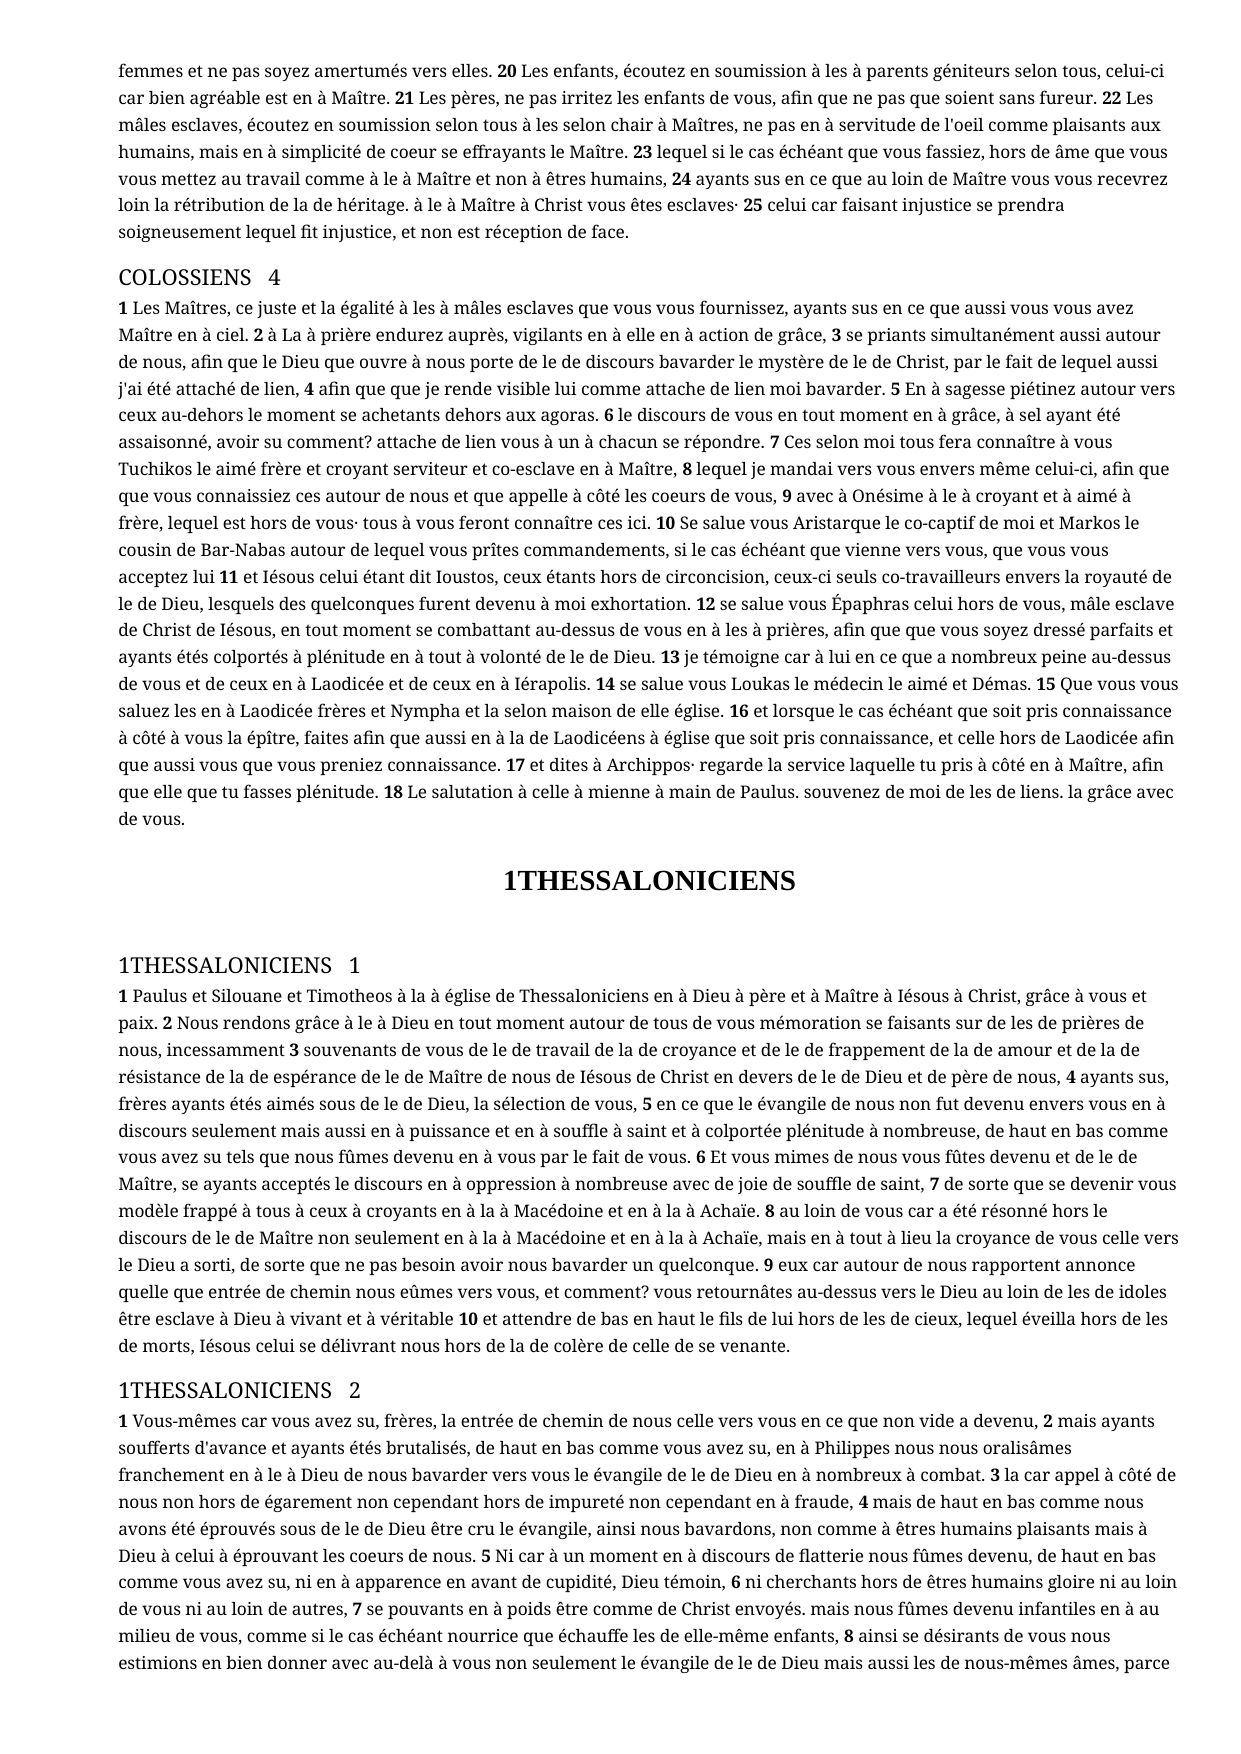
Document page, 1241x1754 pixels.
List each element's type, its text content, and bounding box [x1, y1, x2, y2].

text 1 Vous-mêmes car vous avez su, frères, la entrée de chemin de nous celle vers vous en ce que non vide a devenu, 2 mais ayants soufferts d'avance et ayants étés brutalisés, de haut en bas comme vous avez su, en à Philippes nous nous oralisâmes franchement en à le à Dieu de nous bavarder vers vous le évangile de le de Dieu en à nombreux à combat. 3 la car appel à côté de nous non hors de égarement non cependant hors de impureté non cependant en à fraude, 4 mais de haut en bas comme nous avons été éprouvés sous de le de Dieu être cru le évangile, ainsi nous bavardons, non comme à êtres humains plaisants mais à Dieu à celui à éprouvant les coeurs de nous. 5 Ni car à un moment en à discours de flatterie nous fûmes devenu, de haut en bas comme vous avez su, ni en à apparence en avant de cupidité, Dieu témoin, 6 ni cherchants hors de êtres humains gloire ni au loin de vous ni au loin de autres, 7 se pouvants en à poids être comme de Christ envoyés. mais nous fûmes devenu infantiles en à au milieu de vous, comme si le cas échéant nourrice que échauffe les de elle-même enfants, 8 ainsi se désirants de vous nous estimions en bien donner avec au-delà à vous non seulement le évangile de le de Dieu mais aussi les de nous-mêmes âmes, parce [118, 1409, 1181, 1674]
text 1THESSALONICIENS 2 [118, 1375, 1181, 1405]
subtitle 1THESSALONICIENS [118, 863, 1181, 896]
text COLOSSIENS 4 [118, 262, 1181, 292]
text 1 Les Maîtres, ce juste et la égalité à les à mâles esclaves que vous vous fournissez, ayants sus en ce que aussi vous vous avez Maître en à ciel. 2 à La à prière endurez auprès, vigilants en à elle en à action de grâce, 3 se priants simultanément aussi autour de nous, afin que le Dieu que ouvre à nous porte de le de discours bavarder le mystère de le de Christ, par le fait de lequel aussi j'ai été attaché de lien, 4 afin que que je rende visible lui comme attache de lien moi bavarder. 5 En à sagesse piétinez autour vers ceux au-dehors le moment se achetants dehors aux agoras. 6 le discours de vous en tout moment en à grâce, à sel ayant été assaisonné, avoir su comment? attache de lien vous à un à chacun se répondre. 7 Ces selon moi tous fera connaître à vous Tuchikos le aimé frère et croyant serviteur et co-esclave en à Maître, 8 lequel je mandai vers vous envers même celui-ci, afin que que vous connaissiez ces autour de nous et que appelle à côté les coeurs de vous, 9 avec à Onésime à le à croyant et à aimé à frère, lequel est hors de vous· tous à vous feront connaître ces ici. 10 Se salue vous Aristarque le co-captif de moi et Markos le cousin de Bar-Nabas autour de lequel vous prîtes commandements, si le cas échéant que vienne vers vous, que vous vous acceptez lui 11 et Iésous celui étant dit Ioustos, ceux étants hors de circoncision, ceux-ci seuls co-travailleurs envers la royauté de le de Dieu, lesquels des quelconques furent devenu à moi exhortation. 12 se salue vous Épaphras celui hors de vous, mâle esclave de Christ de Iésous, en tout moment se combattant au-dessus de vous en à les à prières, afin que que vous soyez dressé parfaits et ayants étés colportés à plénitude en à tout à volonté de le de Dieu. 13 je témoigne car à lui en ce que a nombreux peine au-dessus de vous et de ceux en à Laodicée et de ceux en à Iérapolis. 14 se salue vous Loukas le médecin le aimé et Démas. 15 Que vous vous saluez les en à Laodicée frères et Nympha et la selon maison de elle église. 16 et lorsque le cas échéant que soit pris connaissance à côté à vous la épître, faites afin que aussi en à la de Laodicéens à église que soit pris connaissance, et celle hors de Laodicée afin que aussi vous que vous preniez connaissance. 17 et dites à Archippos· regarde la service laquelle tu pris à côté en à Maître, afin que elle que tu fasses plénitude. 18 Le salutation à celle à mienne à main de Paulus. souvenez de moi de les de liens. la grâce avec de vous. [118, 296, 1181, 830]
text 1 Paulus et Silouane et Timotheos à la à église de Thessaloniciens en à Dieu à père et à Maître à Iésous à Christ, grâce à vous et paix. 2 Nous rendons grâce à le à Dieu en tout moment autour de tous de vous mémoration se faisants sur de les de prières de nous, incessamment 3 souvenants de vous de le de travail de la de croyance et de le de frappement de la de amour et de la de résistance de la de espérance de le de Maître de nous de Iésous de Christ en devers de le de Dieu et de père de nous, 4 ayants sus, frères ayants étés aimés sous de le de Dieu, la sélection de vous, 5 en ce que le évangile de nous non fut devenu envers vous en à discours seulement mais aussi en à puissance et en à souffle à saint et à colportée plénitude à nombreuse, de haut en bas comme vous avez su tels que nous fûmes devenu en à vous par le fait de vous. 6 Et vous mimes de nous vous fûtes devenu et de le de Maître, se ayants acceptés le discours en à oppression à nombreuse avec de joie de souffle de saint, 7 de sorte que se devenir vous modèle frappé à tous à ceux à croyants en à la à Macédoine et en à la à Achaïe. 8 au loin de vous car a été résonné hors le discours de le de Maître non seulement en à la à Macédoine et en à la à Achaïe, mais en à tout à lieu la croyance de vous celle vers le Dieu a sorti, de sorte que ne pas besoin avoir nous bavarder un quelconque. 9 eux car autour de nous rapportent annonce quelle que entrée de chemin nous eûmes vers vous, et comment? vous retournâtes au-dessus vers le Dieu au loin de les de idoles être esclave à Dieu à vivant et à véritable 10 et attendre de bas en haut le fils de lui hors de les de cieux, lequel éveilla hors de les de morts, Iésous celui se délivrant nous hors de la de colère de celle de se venante. [118, 984, 1181, 1357]
text 1THESSALONICIENS 1 [118, 950, 1181, 980]
text femmes et ne pas soyez amertumés vers elles. 20 Les enfants, écoutez en soumission à les à parents géniteurs selon tous, celui-ci car bien agréable est en à Maître. 21 Les pères, ne pas irritez les enfants de vous, afin que ne pas que soient sans fureur. 22 Les mâles esclaves, écoutez en soumission selon tous à les selon chair à Maîtres, ne pas en à servitude de l'oeil comme plaisants aux humains, mais en à simplicité de coeur se effrayants le Maître. 23 lequel si le cas échéant que vous fassiez, hors de âme que vous vous mettez au travail comme à le à Maître et non à êtres humains, 24 ayants sus en ce que au loin de Maître vous vous recevrez loin la rétribution de la de héritage. à le à Maître à Christ vous êtes esclaves· 25 celui car faisant injustice se prendra soigneusement lequel fit injustice, et non est réception de face. [118, 59, 1181, 244]
